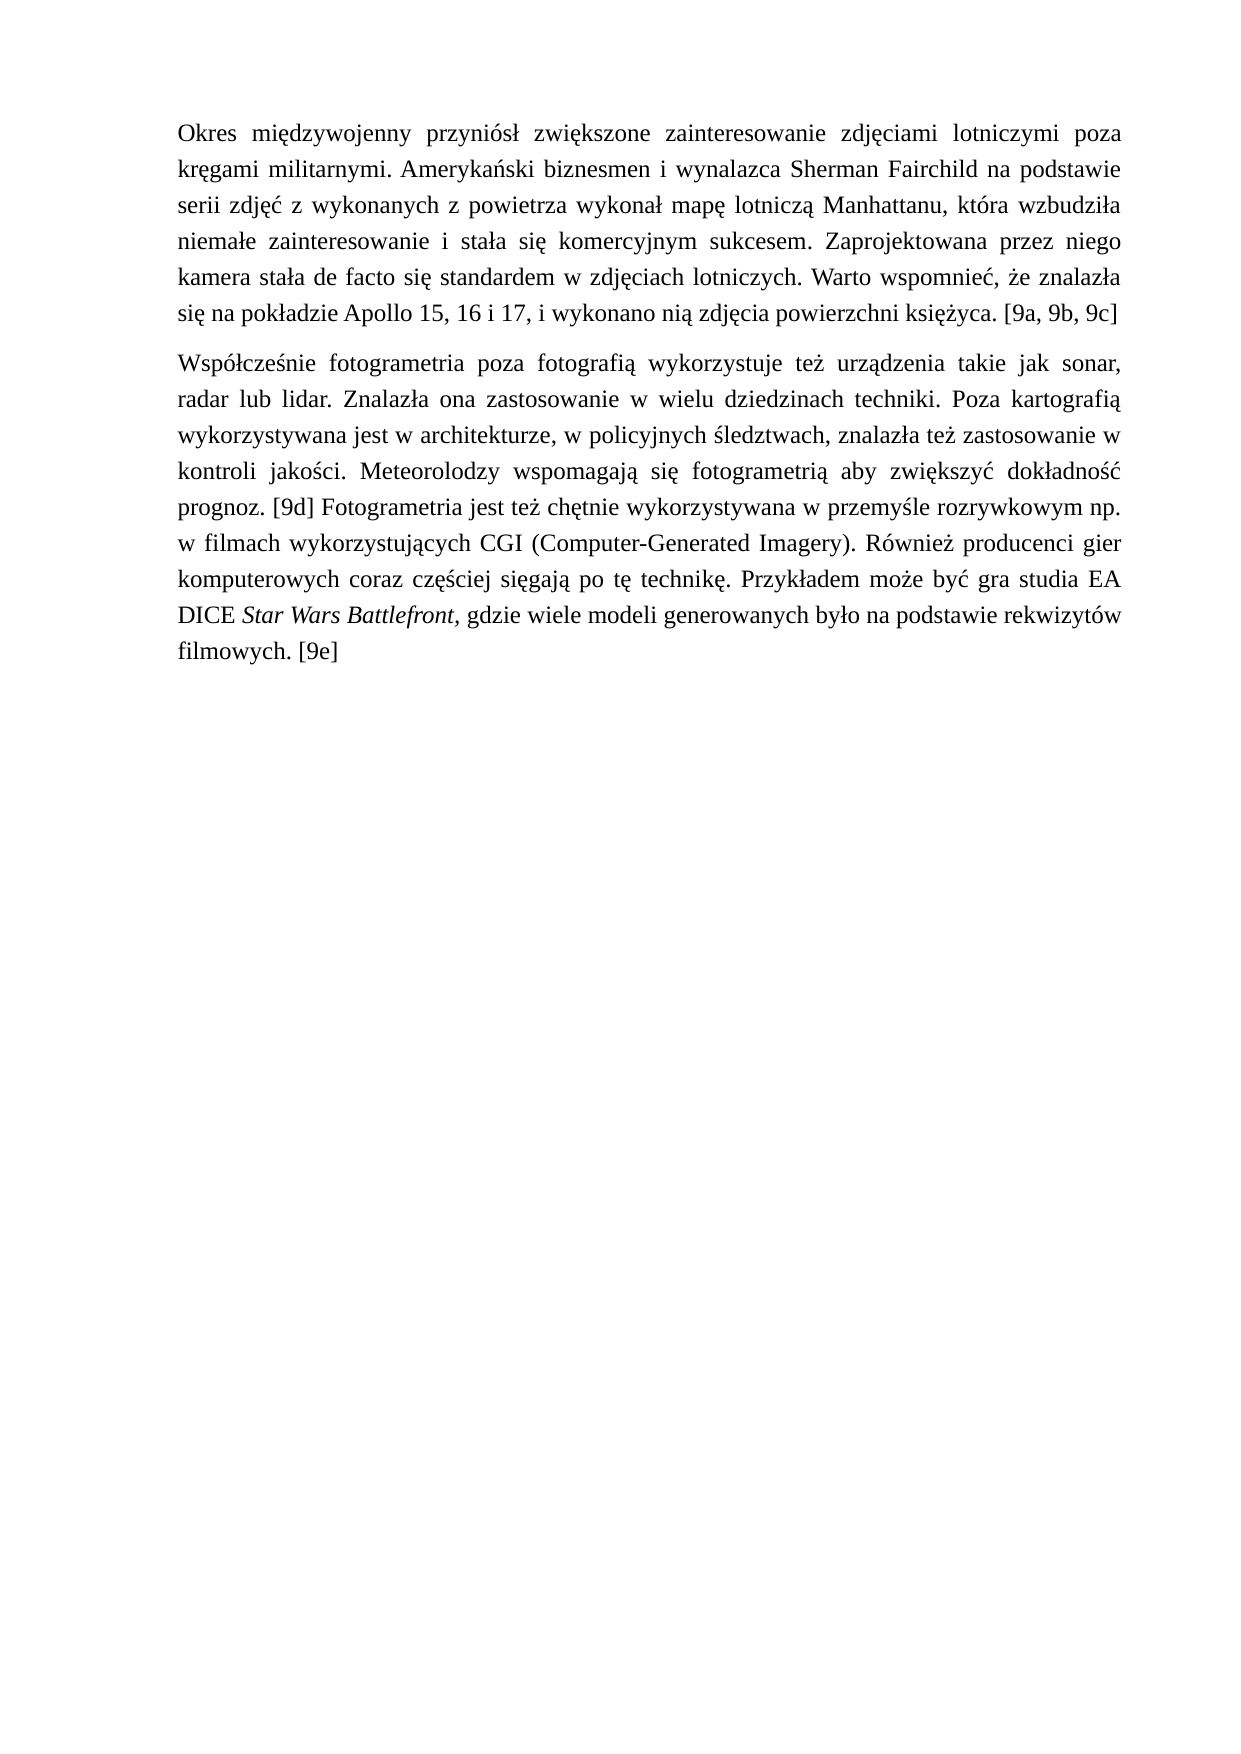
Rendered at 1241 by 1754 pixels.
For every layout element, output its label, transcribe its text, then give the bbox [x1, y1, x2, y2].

text Współcześnie fotogrametria poza fotografią wykorzystuje też urządzenia takie jak sonar, radar lub lidar. Znalazła ona zastosowanie w wielu dziedzinach techniki. Poza kartografią wykorzystywana jest w architekturze, w policyjnych śledztwach, znalazła też zastosowanie w kontroli jakości. Meteorolodzy wspomagają się fotogrametrią aby zwiększyć dokładność prognoz. [9d] Fotogrametria jest też chętnie wykorzystywana w przemyśle rozrywkowym np. w filmach wykorzystujących CGI (Computer-Generated Imagery). Również producenci gier komputerowych coraz częściej sięgają po tę technikę. Przykładem może być gra studia EA DICE Star Wars Battlefront, gdzie wiele modeli generowanych było na podstawie rekwizytów filmowych. [9e] [177, 348, 1122, 665]
text Okres międzywojenny przyniósł zwiększone zainteresowanie zdjęciami lotniczymi poza kręgami militarnymi. Amerykański biznesmen i wynalazca Sherman Fairchild na podstawie serii zdjęć z wykonanych z powietrza wykonał mapę lotniczą Manhattanu, która wzbudziła niemałe zainteresowanie i stała się komercyjnym sukcesem. Zaprojektowana przez niego kamera stała de facto się standardem w zdjęciach lotniczych. Warto wspomnieć, że znalazła się na pokładzie Apollo 15, 16 i 17, i wykonano nią zdjęcia powierzchni księżyca. [9a, 9b, 9c] [177, 118, 1122, 327]
